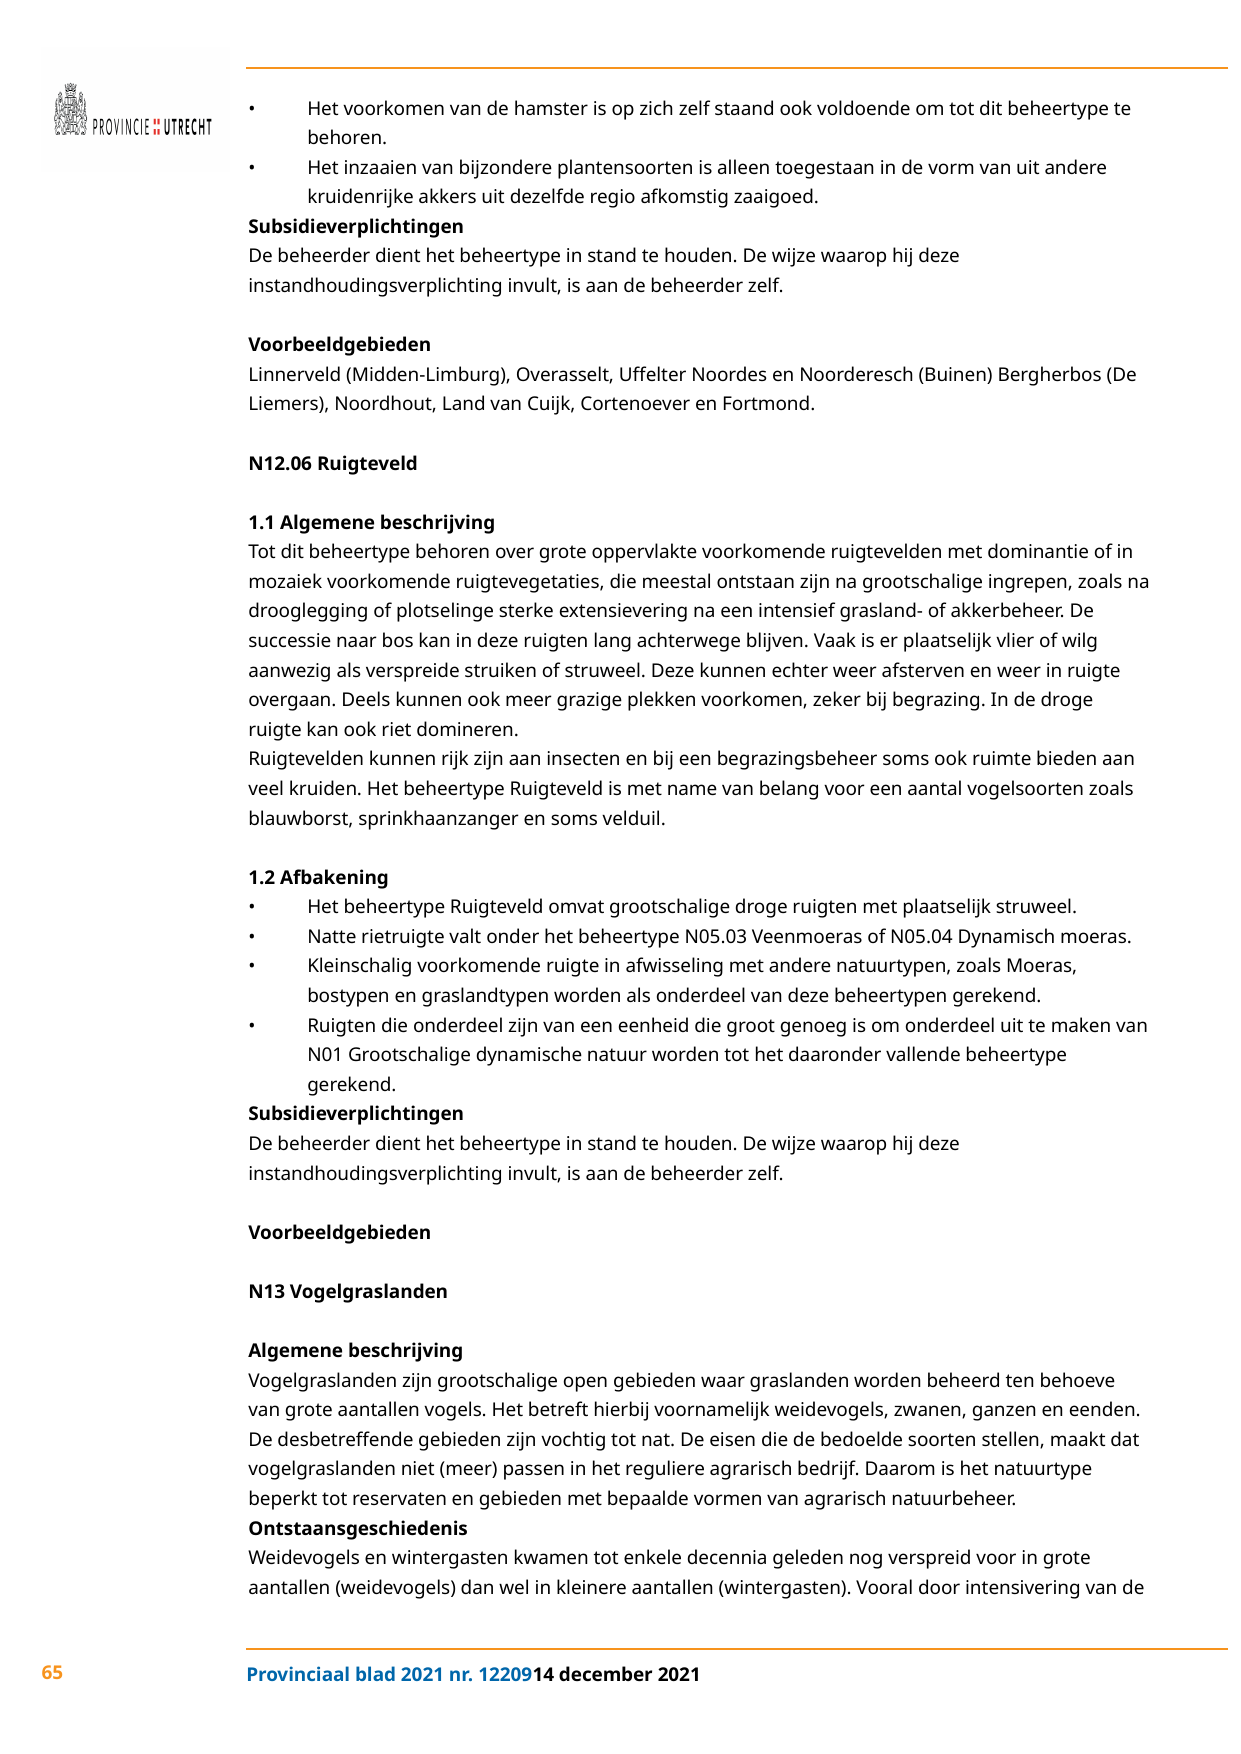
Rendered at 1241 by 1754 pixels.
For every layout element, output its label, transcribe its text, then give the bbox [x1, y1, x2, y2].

text N13 Vogelgraslanden [248, 1278, 1152, 1304]
list Natte rietruigte valt onder het beheertype N05.03 Veenmoeras of N05.04 Dynamisch moeras. [248, 923, 1152, 949]
text Weidevogels en wintergasten kwamen tot enkele decennia geleden nog verspreid voor in grote aantallen (weidevogels) dan wel in kleinere aantallen (wintergasten). Vooral door intensivering van de [248, 1544, 1152, 1600]
text Voorbeeldgebieden [248, 331, 1152, 357]
text Algemene beschrijving [248, 1337, 1152, 1363]
picture [41, 47, 231, 172]
text Voorbeeldgebieden [248, 1219, 1152, 1245]
list Het voorkomen van de hamster is op zich zelf staand ook voldoende om tot dit beheertype te behoren. [248, 95, 1152, 150]
text Ruigtevelden kunnen rijk zijn aan insecten en bij een begrazingsbeheer soms ook ruimte bieden aan veel kruiden. Het beheertype Ruigteveld is met name van belang voor een aantal vogelsoorten zoals blauwborst, sprinkhaanzanger en soms velduil. [248, 746, 1152, 831]
text De beheerder dient het beheertype in stand te houden. De wijze waarop hij deze instandhoudingsverplichting invult, is aan de beheerder zelf. [248, 1130, 1152, 1186]
text Linnerveld (Midden-Limburg), Overasselt, Uffelter Noordes en Noorderesch (Buinen) Bergherbos (De Liemers), Noordhout, Land van Cuijk, Cortenoever en Fortmond. [248, 361, 1152, 416]
list Ruigten die onderdeel zijn van een eenheid die groot genoeg is om onderdeel uit te maken van N01 Grootschalige dynamische natuur worden tot het daaronder vallende beheertype gerekend. [248, 1012, 1152, 1097]
text 1.2 Afbakening [248, 864, 1152, 890]
list Het beheertype Ruigteveld omvat grootschalige droge ruigten met plaatselijk struweel. [248, 893, 1152, 919]
text Tot dit beheertype behoren over grote oppervlakte voorkomende ruigtevelden met dominantie of in mozaiek voorkomende ruigtevegetaties, die meestal ontstaan zijn na grootschalige ingrepen, zoals na drooglegging of plotselinge sterke extensievering na een intensief grasland- of akkerbeheer. De successie naar bos kan in deze ruigten lang achterwege blijven. Vaak is er plaatselijk vlier of wilg aanwezig als verspreide struiken of struweel. Deze kunnen echter weer afsterven en weer in ruigte overgaan. Deels kunnen ook meer grazige plekken voorkomen, zeker bij begrazing. In de droge ruigte kan ook riet domineren. [248, 538, 1152, 742]
text De beheerder dient het beheertype in stand te houden. De wijze waarop hij deze instandhoudingsverplichting invult, is aan de beheerder zelf. [248, 243, 1152, 298]
text 1.1 Algemene beschrijving [248, 509, 1152, 535]
text Ontstaansgeschiedenis [248, 1515, 1152, 1541]
text Subsidieverplichtingen [248, 1101, 1152, 1126]
text Subsidieverplichtingen [248, 213, 1152, 239]
list Het inzaaien van bijzondere plantensoorten is alleen toegestaan in de vorm van uit andere kruidenrijke akkers uit dezelfde regio afkomstig zaaigoed. [248, 154, 1152, 209]
text Vogelgraslanden zijn grootschalige open gebieden waar graslanden worden beheerd ten behoeve van grote aantallen vogels. Het betreft hierbij voornamelijk weidevogels, zwanen, ganzen en eenden. De desbetreffende gebieden zijn vochtig tot nat. De eisen die de bedoelde soorten stellen, maakt dat vogelgraslanden niet (meer) passen in het reguliere agrarisch bedrijf. Daarom is het natuurtype beperkt tot reservaten en gebieden met bepaalde vormen van agrarisch natuurbeheer. [248, 1367, 1152, 1511]
list Kleinschalig voorkomende ruigte in afwisseling met andere natuurtypen, zoals Moeras, bostypen en graslandtypen worden als onderdeel van deze beheertypen gerekend. [248, 953, 1152, 1008]
text N12.06 Ruigteveld [248, 450, 1152, 476]
